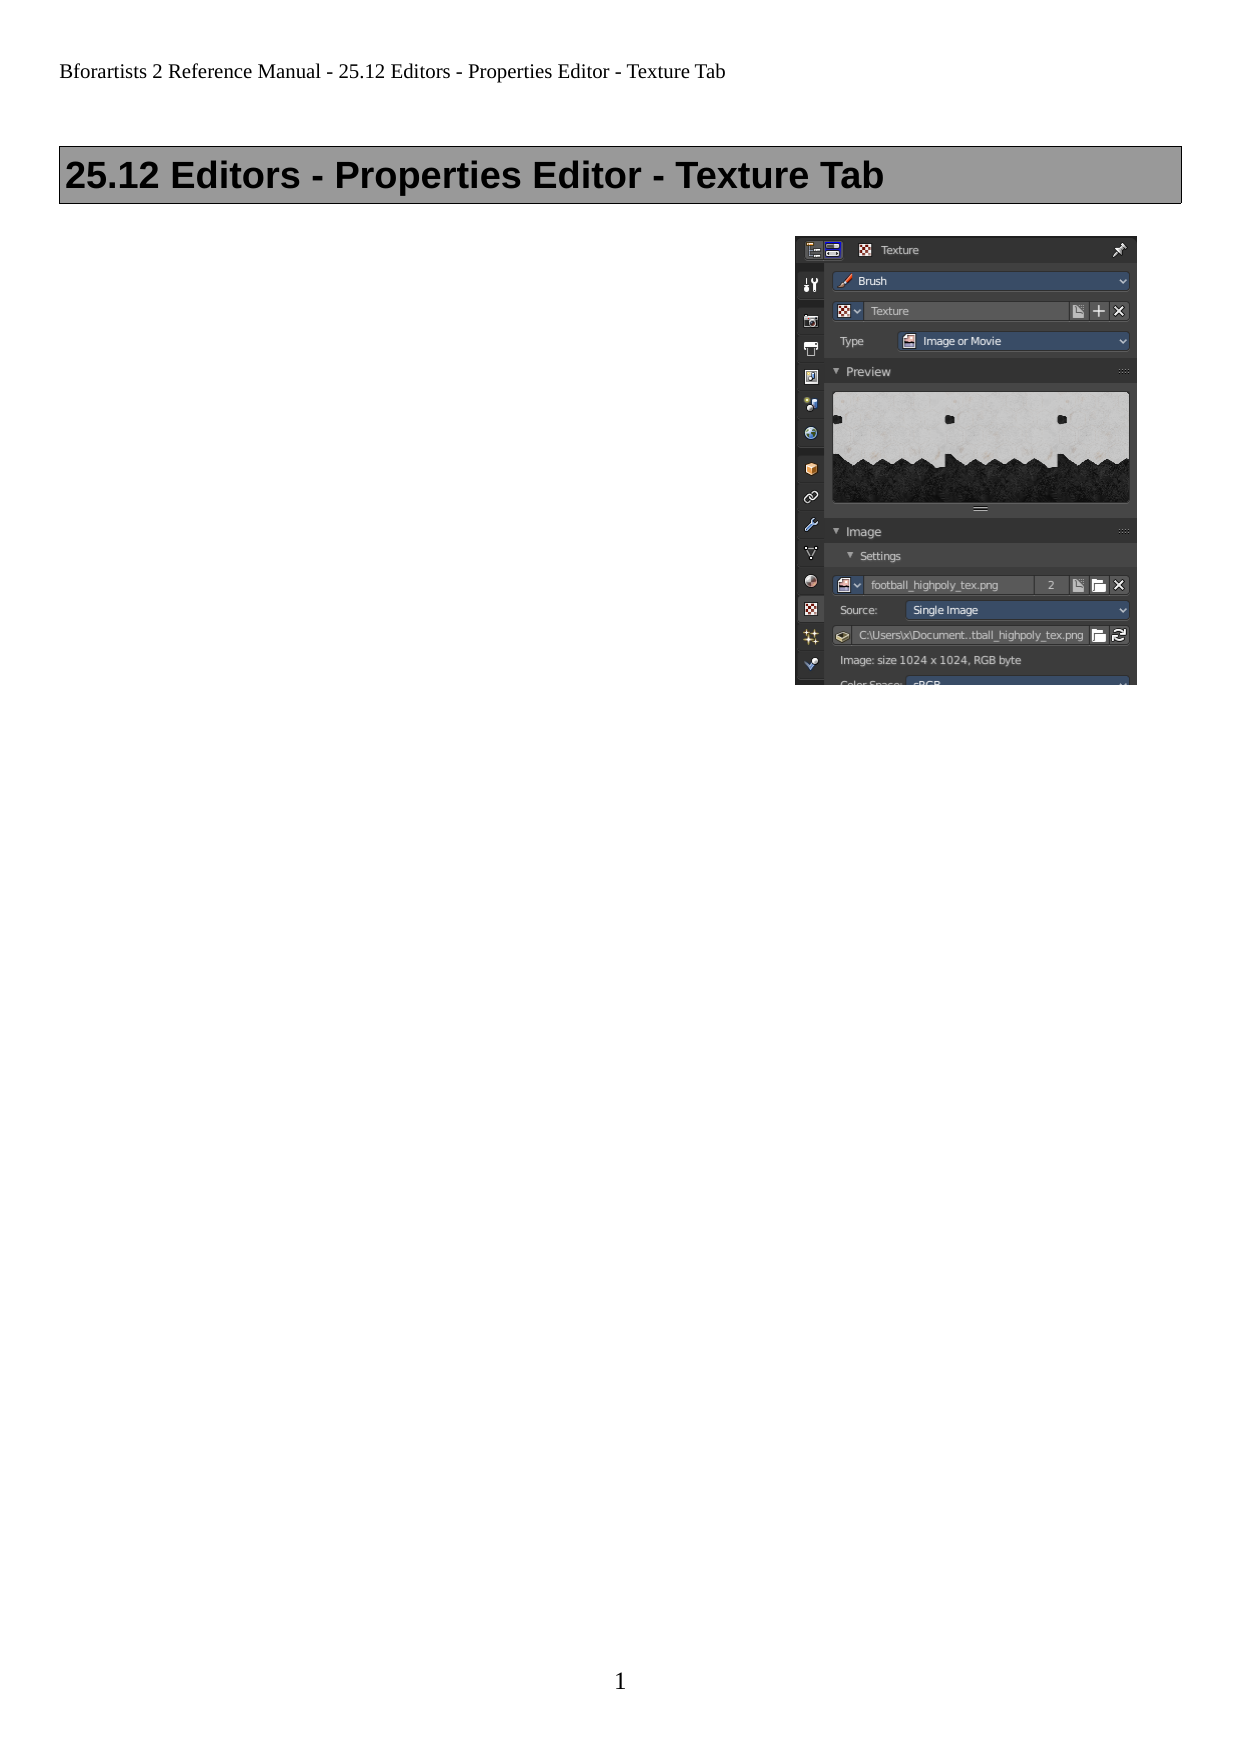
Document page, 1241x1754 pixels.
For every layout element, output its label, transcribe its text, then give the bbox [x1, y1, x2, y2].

picture [795, 236, 1137, 685]
table_header 25.12 Editors - Properties Editor - Texture Tab [60, 147, 1181, 203]
